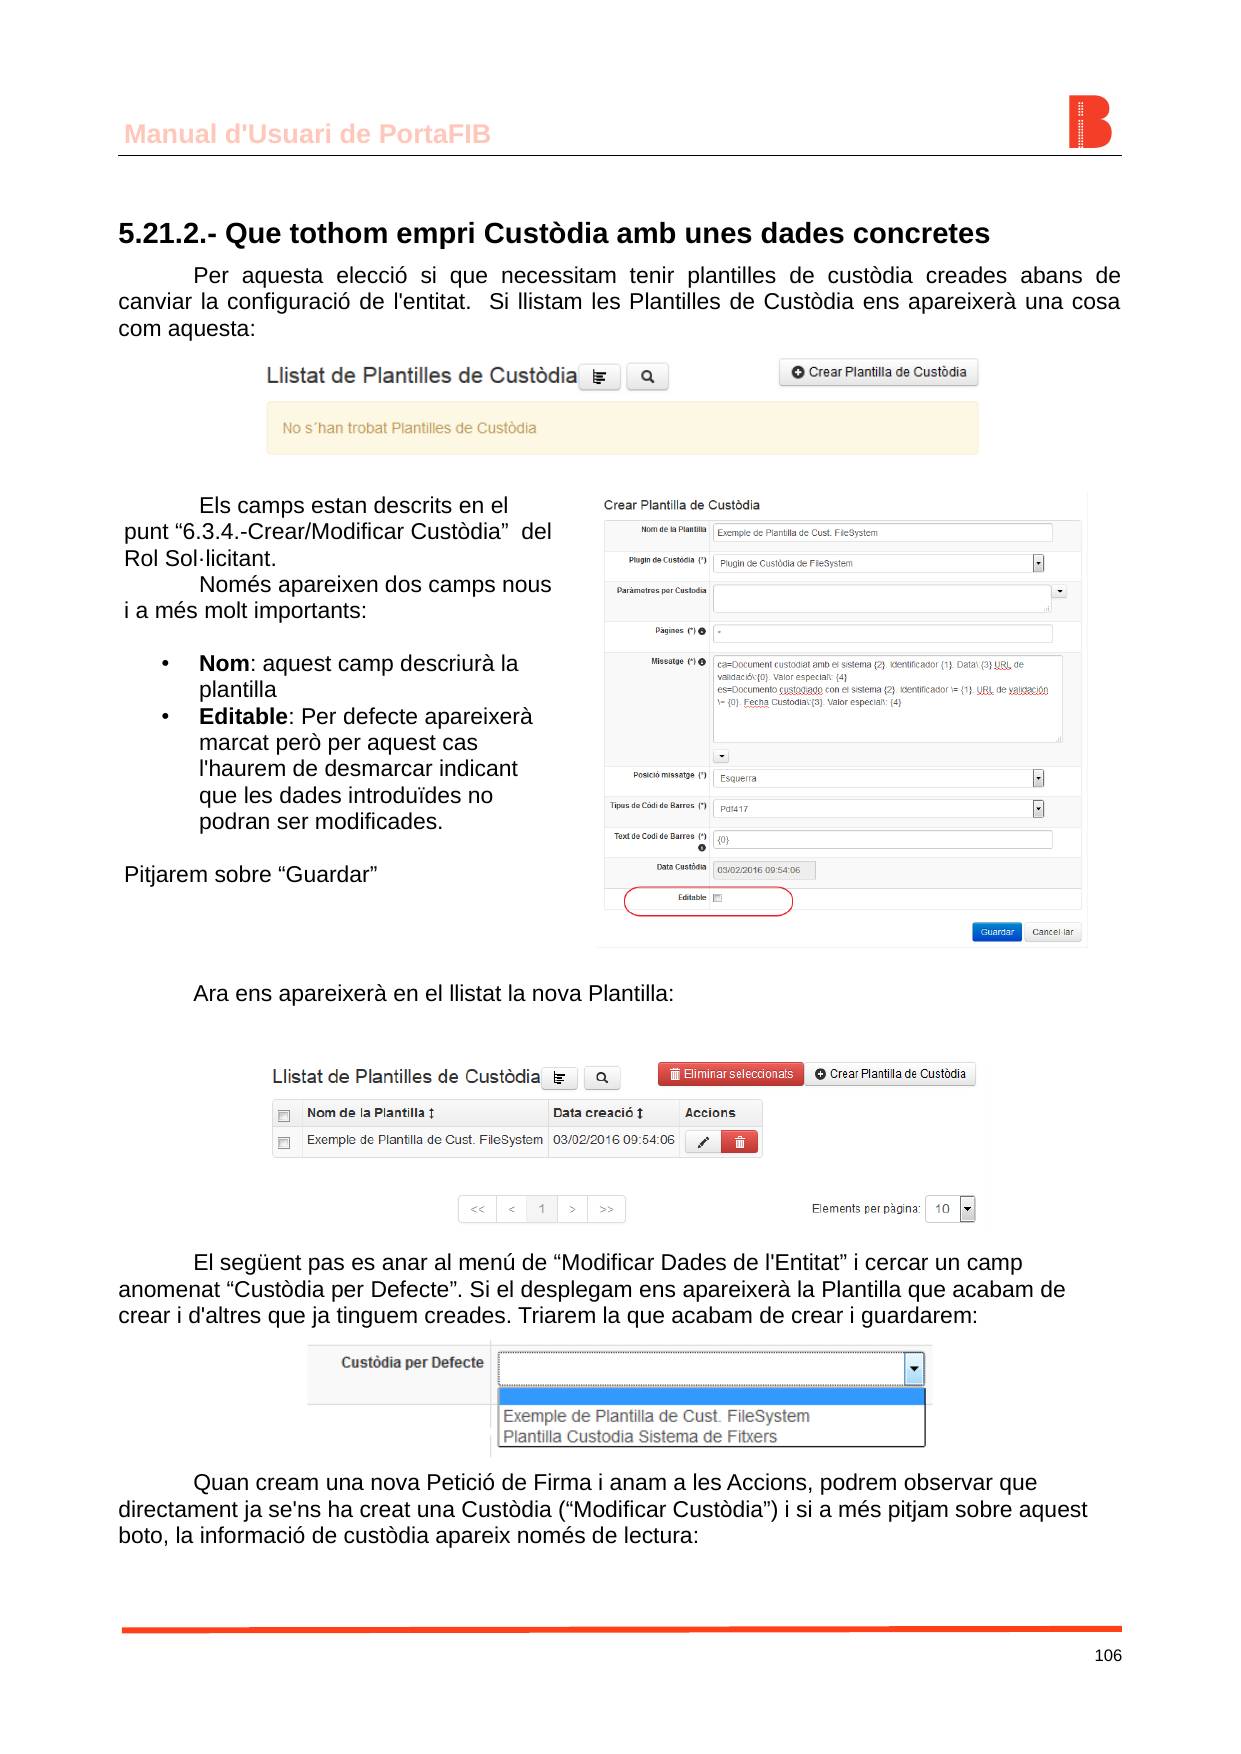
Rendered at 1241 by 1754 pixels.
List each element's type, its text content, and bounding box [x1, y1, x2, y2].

picture [597, 491, 1088, 948]
text Per aquesta elecció si que necessitam tenir plantilles de custòdia creades abans de canviar la configuració de l'entitat. Si llistam les Plantilles de Custòdia ens apareixerà una cosa com aquesta: [118, 262, 1122, 341]
picture [1063, 94, 1117, 150]
table_header [563, 948, 1122, 979]
picture [255, 353, 986, 474]
table_header Els camps estan descrits en el punt “6.3.4.-Crear/Modificar Custòdia” del Rol Sol·licitant. Només apareixen dos camps nous i a més molt importants: Nom: aquest camp descriurà la plantilla Editable: Per defecte apareixerà marcat però per aquest cas l'haurem de desmarcar indicant que les dades introduïdes no podran ser modificades. Pitjarem sobre “Guardar” [118, 486, 562, 979]
table_header [563, 486, 1122, 947]
text Ara ens apareixerà en el llistat la nova Plantilla: [118, 979, 1122, 1006]
picture [255, 1057, 986, 1237]
subtitle Que tothom empri Custòdia amb unes dades concretes [118, 216, 1122, 249]
text El següent pas es anar al menú de “Modificar Dades de l'Entitat” i cercar un camp anomenat “Custòdia per Defecte”. Si el desplegam ens apareixerà la Plantilla que acabam de crear i d'altres que ja tinguem creades. Triarem la que acabam de crear i guardarem: [118, 1249, 1122, 1328]
picture [307, 1340, 933, 1457]
text Quan cream una nova Petició de Firma i anam a les Accions, podrem observar que directament ja se'ns ha creat una Custòdia (“Modificar Custòdia”) i si a més pitjam sobre aquest boto, la informació de custòdia apareix només de lectura: [118, 1469, 1122, 1548]
